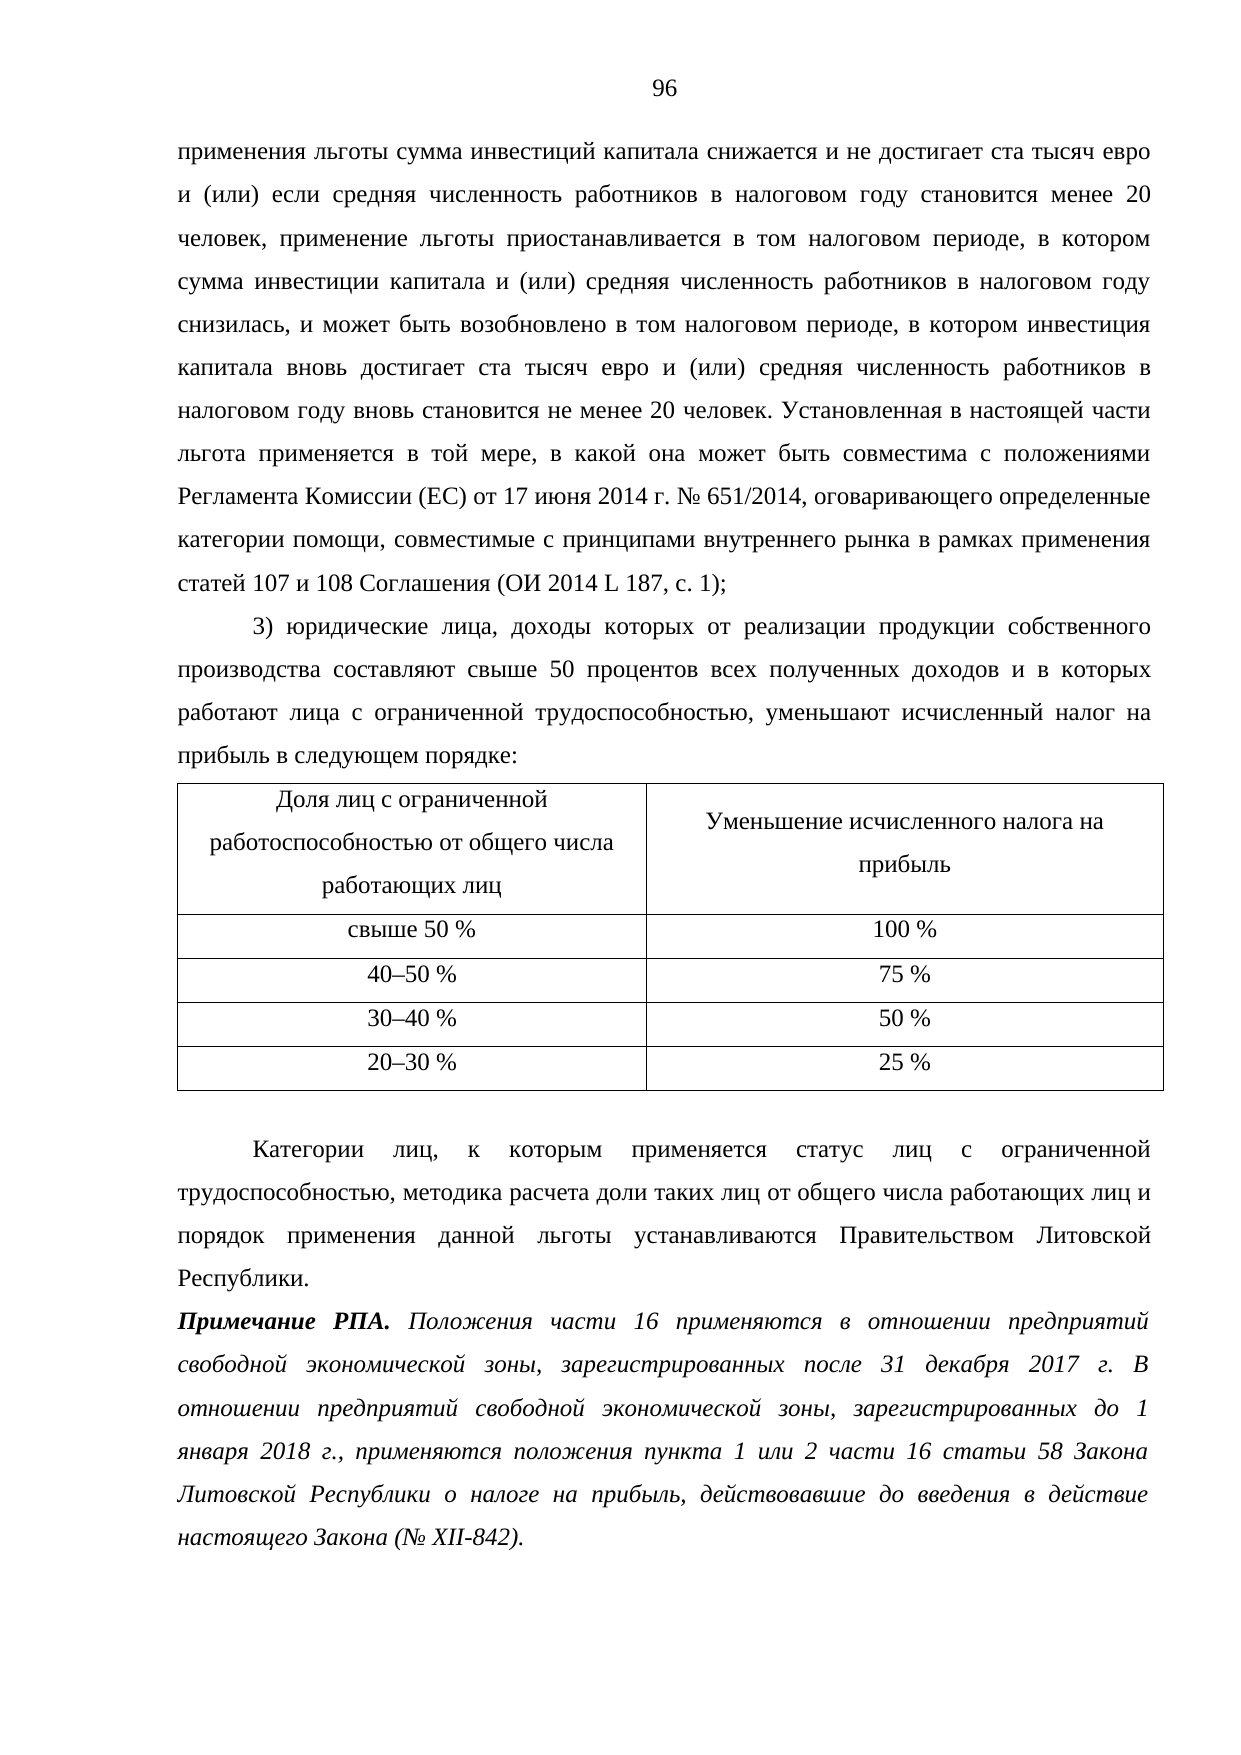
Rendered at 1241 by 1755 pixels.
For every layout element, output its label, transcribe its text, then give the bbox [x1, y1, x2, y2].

table_cell 25 % [647, 1047, 1163, 1090]
table_cell 40–50 % [178, 959, 646, 1002]
table_cell 75 % [647, 959, 1163, 1002]
text 3) юридические лица, доходы которых от реализации продукции собственного производства составляют свыше 50 процентов всех полученных доходов и в которых работают лица с ограниченной трудоспособностью, уменьшают исчисленный налог на прибыль в следующем порядке: [177, 611, 1152, 769]
text Примечание РПА. Положения части 16 применяются в отношении предприятий свободной экономической зоны, зарегистрированных после 31 декабря 2017 г. В отношении предприятий свободной экономической зоны, зарегистрированных до 1 января 2018 г., применяются положения пункта 1 или 2 части 16 статьи 58 Закона Литовской Республики о налоге на прибыль, действовавшие до введения в действие настоящего Закона (№ XII-842). [177, 1306, 1152, 1551]
table_cell 30–40 % [178, 1003, 646, 1046]
table_cell 100 % [647, 915, 1163, 958]
text Категории лиц, к которым применяется статус лиц с ограниченной трудоспособностью, методика расчета доли таких лиц от общего числа работающих лиц и порядок применения данной льготы устанавливаются Правительством Литовской Республики. [177, 1134, 1152, 1292]
table_cell 20–30 % [178, 1047, 646, 1090]
table_cell 50 % [647, 1003, 1163, 1046]
table_header Уменьшение исчисленного налога на прибыль [647, 784, 1163, 913]
table_cell свыше 50 % [178, 915, 646, 958]
text применения льготы сумма инвестиций капитала снижается и не достигает ста тысяч евро и (или) если средняя численность работников в налоговом году становится менее 20 человек, применение льготы приостанавливается в том налоговом периоде, в котором сумма инвестиции капитала и (или) средняя численность работников в налоговом году снизилась, и может быть возобновлено в том налоговом периоде, в котором инвестиция капитала вновь достигает ста тысяч евро и (или) средняя численность работников в налоговом году вновь становится не менее 20 человек. Установленная в настоящей части льгота применяется в той мере, в какой она может быть совместима с положениями Регламента Комиссии (ЕС) от 17 июня 2014 г. № 651/2014, оговаривающего определенные категории помощи, совместимые с принципами внутреннего рынка в рамках применения статей 107 и 108 Соглашения (ОИ 2014 L 187, с. 1); [177, 136, 1152, 596]
table_header Доля лиц с ограниченной работоспособностью от общего числа работающих лиц [178, 784, 646, 913]
